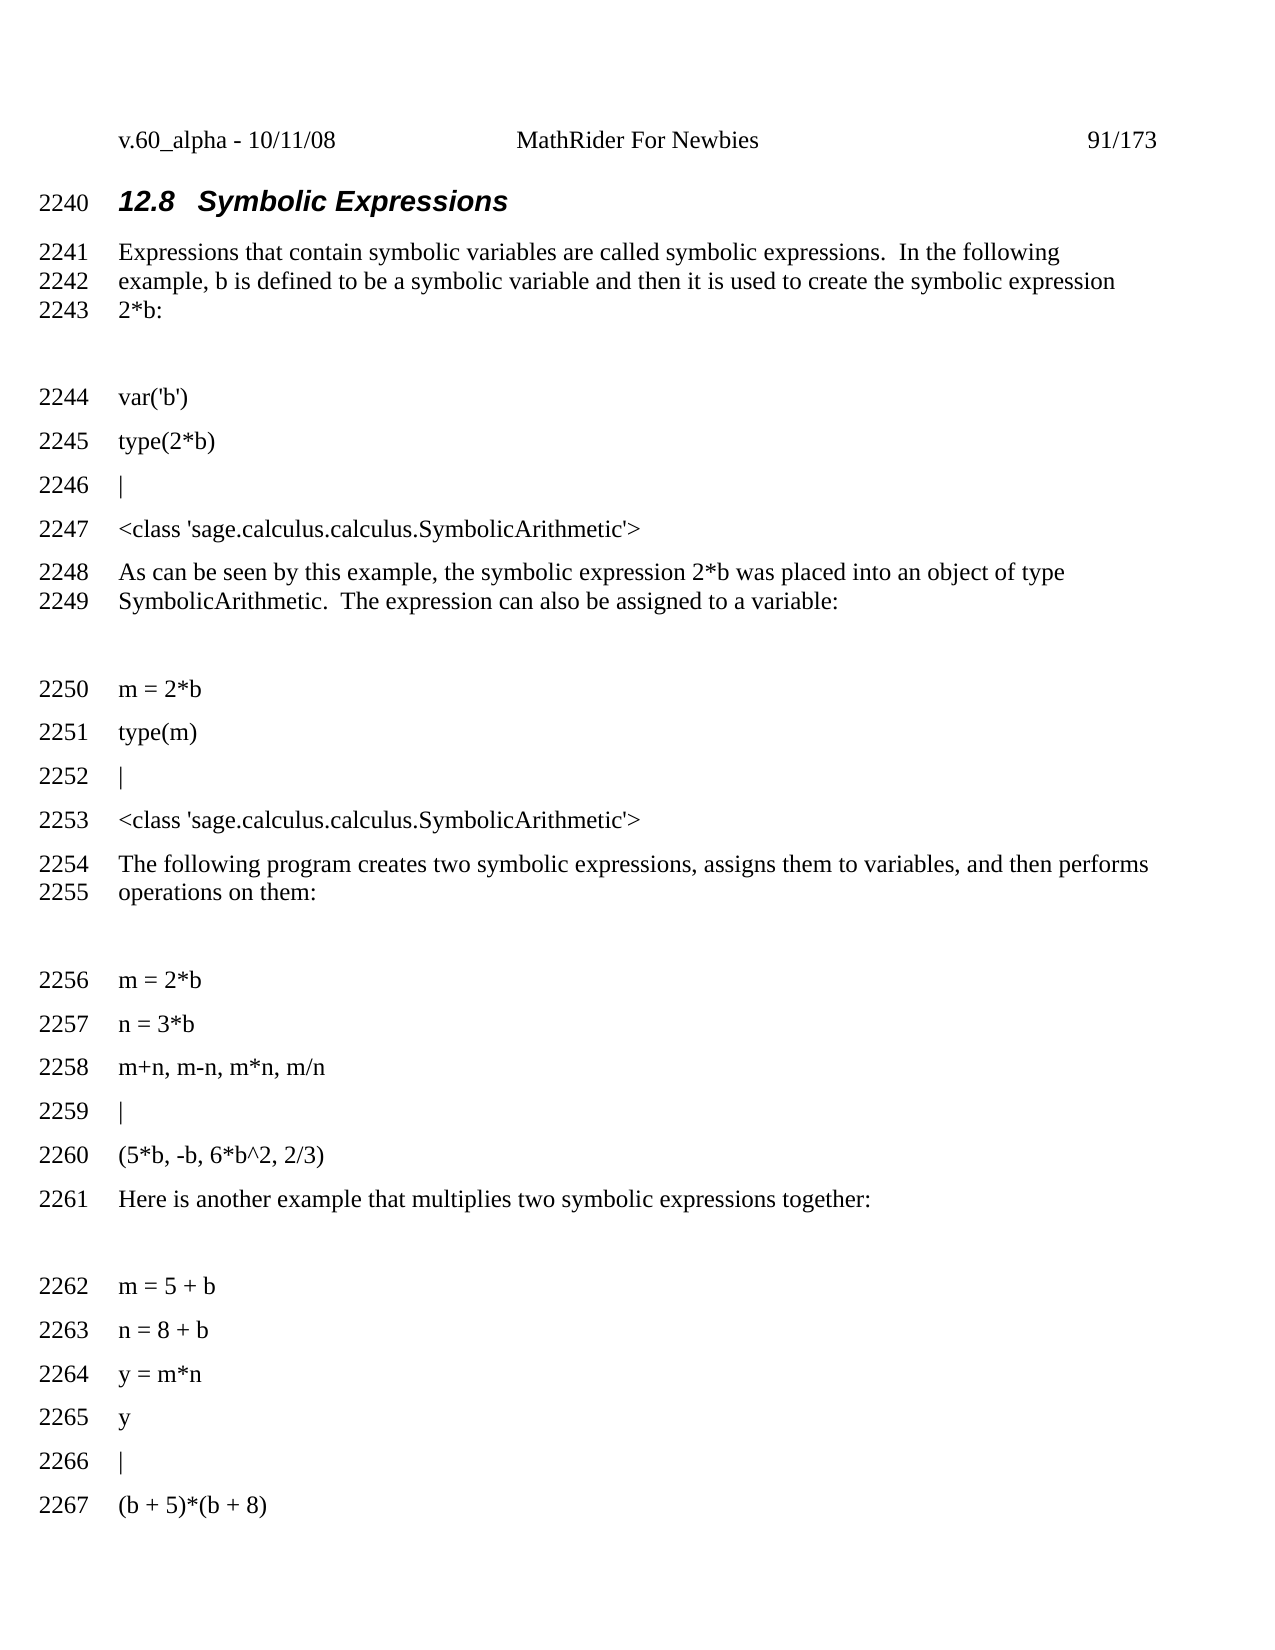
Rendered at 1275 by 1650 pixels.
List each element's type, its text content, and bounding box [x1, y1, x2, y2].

text type(m) [118, 717, 1157, 746]
text <class 'sage.calculus.calculus.SymbolicArithmetic'> [118, 805, 1157, 834]
text | [118, 761, 1157, 790]
text <class 'sage.calculus.calculus.SymbolicArithmetic'> [118, 514, 1157, 542]
text | [118, 1446, 1157, 1475]
text m = 2*b [118, 965, 1157, 994]
text | [118, 470, 1157, 499]
text var('b') [118, 382, 1157, 411]
text Here is another example that multiplies two symbolic expressions together: [118, 1184, 1157, 1212]
text (b + 5)*(b + 8) [118, 1490, 1157, 1519]
text m+n, m-n, m*n, m/n [118, 1052, 1157, 1081]
text | [118, 1096, 1157, 1125]
subtitle Symbolic Expressions [118, 184, 1157, 217]
text n = 3*b [118, 1009, 1157, 1037]
text The following program creates two symbolic expressions, assigns them to variables, and then performs operations on them: [118, 849, 1157, 906]
text n = 8 + b [118, 1315, 1157, 1344]
text y [118, 1402, 1157, 1431]
text m = 5 + b [118, 1271, 1157, 1300]
text (5*b, -b, 6*b^2, 2/3) [118, 1140, 1157, 1169]
text As can be seen by this example, the symbolic expression 2*b was placed into an object of type SymbolicArithmetic. The expression can also be assigned to a variable: [118, 557, 1157, 615]
text Expressions that contain symbolic variables are called symbolic expressions. In the following example, b is defined to be a symbolic variable and then it is used to create the symbolic expression 2*b: [118, 237, 1157, 324]
text type(2*b) [118, 426, 1157, 455]
text y = m*n [118, 1359, 1157, 1387]
text m = 2*b [118, 674, 1157, 702]
